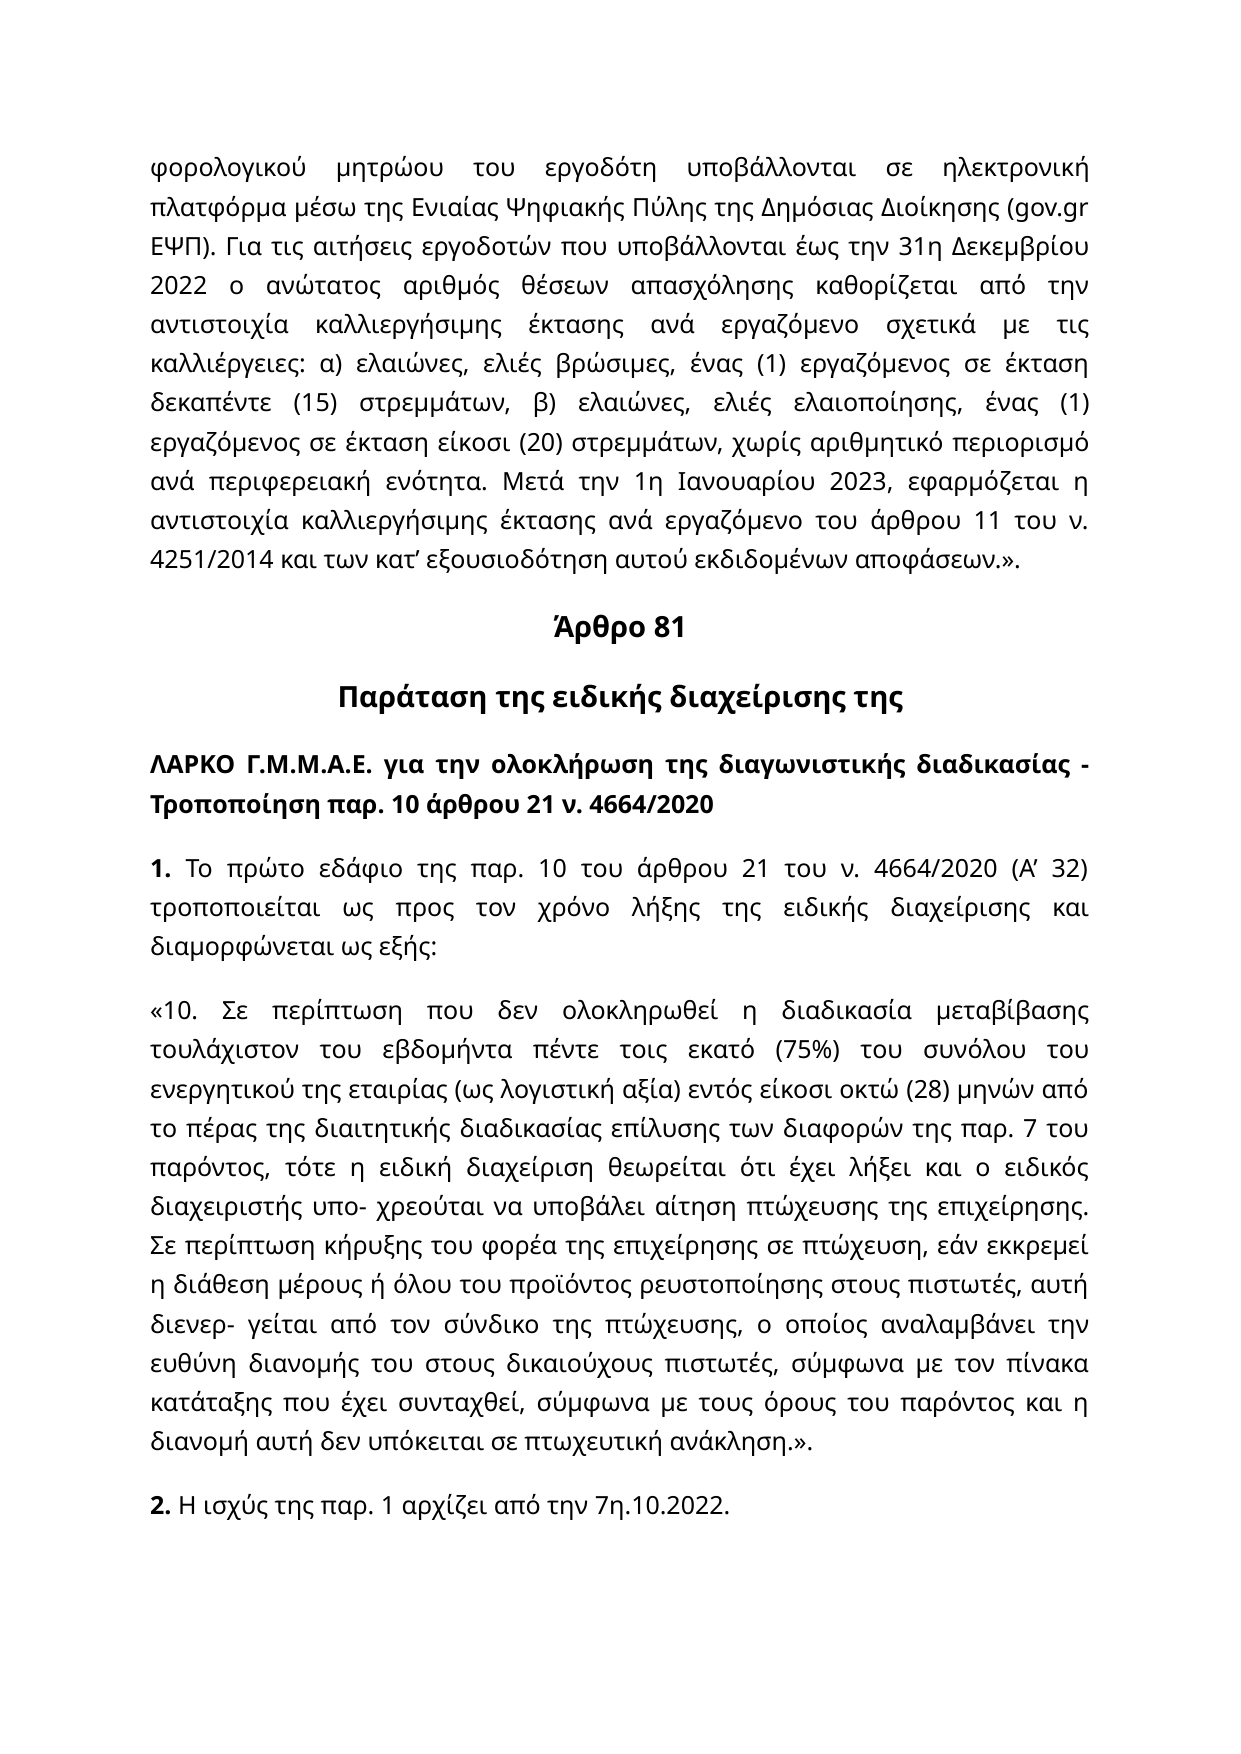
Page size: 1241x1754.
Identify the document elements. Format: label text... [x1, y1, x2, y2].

text 2. Η ισχύς της παρ. 1 αρχίζει από την 7η.10.2022. [150, 1488, 1090, 1522]
subtitle Παράταση της ειδικής διαχείρισης της [150, 676, 1090, 716]
text ΛΑΡΚΟ Γ.Μ.Μ.Α.Ε. για την ολοκλήρωση της διαγωνιστικής διαδικασίας - Τροποποίηση παρ. 10 άρθρου 21 ν. 4664/2020 [150, 747, 1090, 820]
text φορολογικού μητρώου του εργοδότη υποβάλλονται σε ηλεκτρονική πλατφόρμα μέσω της Ενιαίας Ψηφιακής Πύλης της Δημόσιας Διοίκησης (gov.gr ΕΨΠ). Για τις αιτήσεις εργοδοτών που υποβάλλονται έως την 31η Δεκεμβρίου 2022 ο ανώτατος αριθμός θέσεων απασχόλησης καθορίζεται από την αντιστοιχία καλλιεργήσιμης έκτασης ανά εργαζόμενο σχετικά με τις καλλιέργειες: α) ελαιώνες, ελιές βρώσιμες, ένας (1) εργαζόμενος σε έκταση δεκαπέντε (15) στρεμμάτων, β) ελαιώνες, ελιές ελαιοποίησης, ένας (1) εργαζόμενος σε έκταση είκοσι (20) στρεμμάτων, χωρίς αριθμητικό περιορισμό ανά περιφερειακή ενότητα. Μετά την 1η Ιανουαρίου 2023, εφαρμόζεται η αντιστοιχία καλλιεργήσιμης έκτασης ανά εργαζόμενο του άρθρου 11 του ν. 4251/2014 και των κατ’ εξουσιοδότηση αυτού εκδιδομένων αποφάσεων.». [150, 150, 1090, 576]
text 1. Το πρώτο εδάφιο της παρ. 10 του άρθρου 21 του ν. 4664/2020 (Α’ 32) τροποποιείται ως προς τον χρόνο λήξης της ειδικής διαχείρισης και διαμορφώνεται ως εξής: [150, 850, 1090, 963]
text «10. Σε περίπτωση που δεν ολοκληρωθεί η διαδικασία μεταβίβασης τουλάχιστον του εβδομήντα πέντε τοις εκατό (75%) του συνόλου του ενεργητικού της εταιρίας (ως λογιστική αξία) εντός είκοσι οκτώ (28) μηνών από το πέρας της διαιτητικής διαδικασίας επίλυσης των διαφορών της παρ. 7 του παρόντος, τότε η ειδική διαχείριση θεωρείται ότι έχει λήξει και ο ειδικός διαχειριστής υπο- χρεούται να υποβάλει αίτηση πτώχευσης της επιχείρησης. Σε περίπτωση κήρυξης του φορέα της επιχείρησης σε πτώχευση, εάν εκκρεμεί η διάθεση μέρους ή όλου του προϊόντος ρευστοποίησης στους πιστωτές, αυτή διενερ- γείται από τον σύνδικο της πτώχευσης, ο οποίος αναλαμβάνει την ευθύνη διανομής του στους δικαιούχους πιστωτές, σύμφωνα με τον πίνακα κατάταξης που έχει συνταχθεί, σύμφωνα με τους όρους του παρόντος και η διανομή αυτή δεν υπόκειται σε πτωχευτική ανάκληση.». [150, 993, 1090, 1458]
subtitle Άρθρο 81 [150, 606, 1090, 646]
